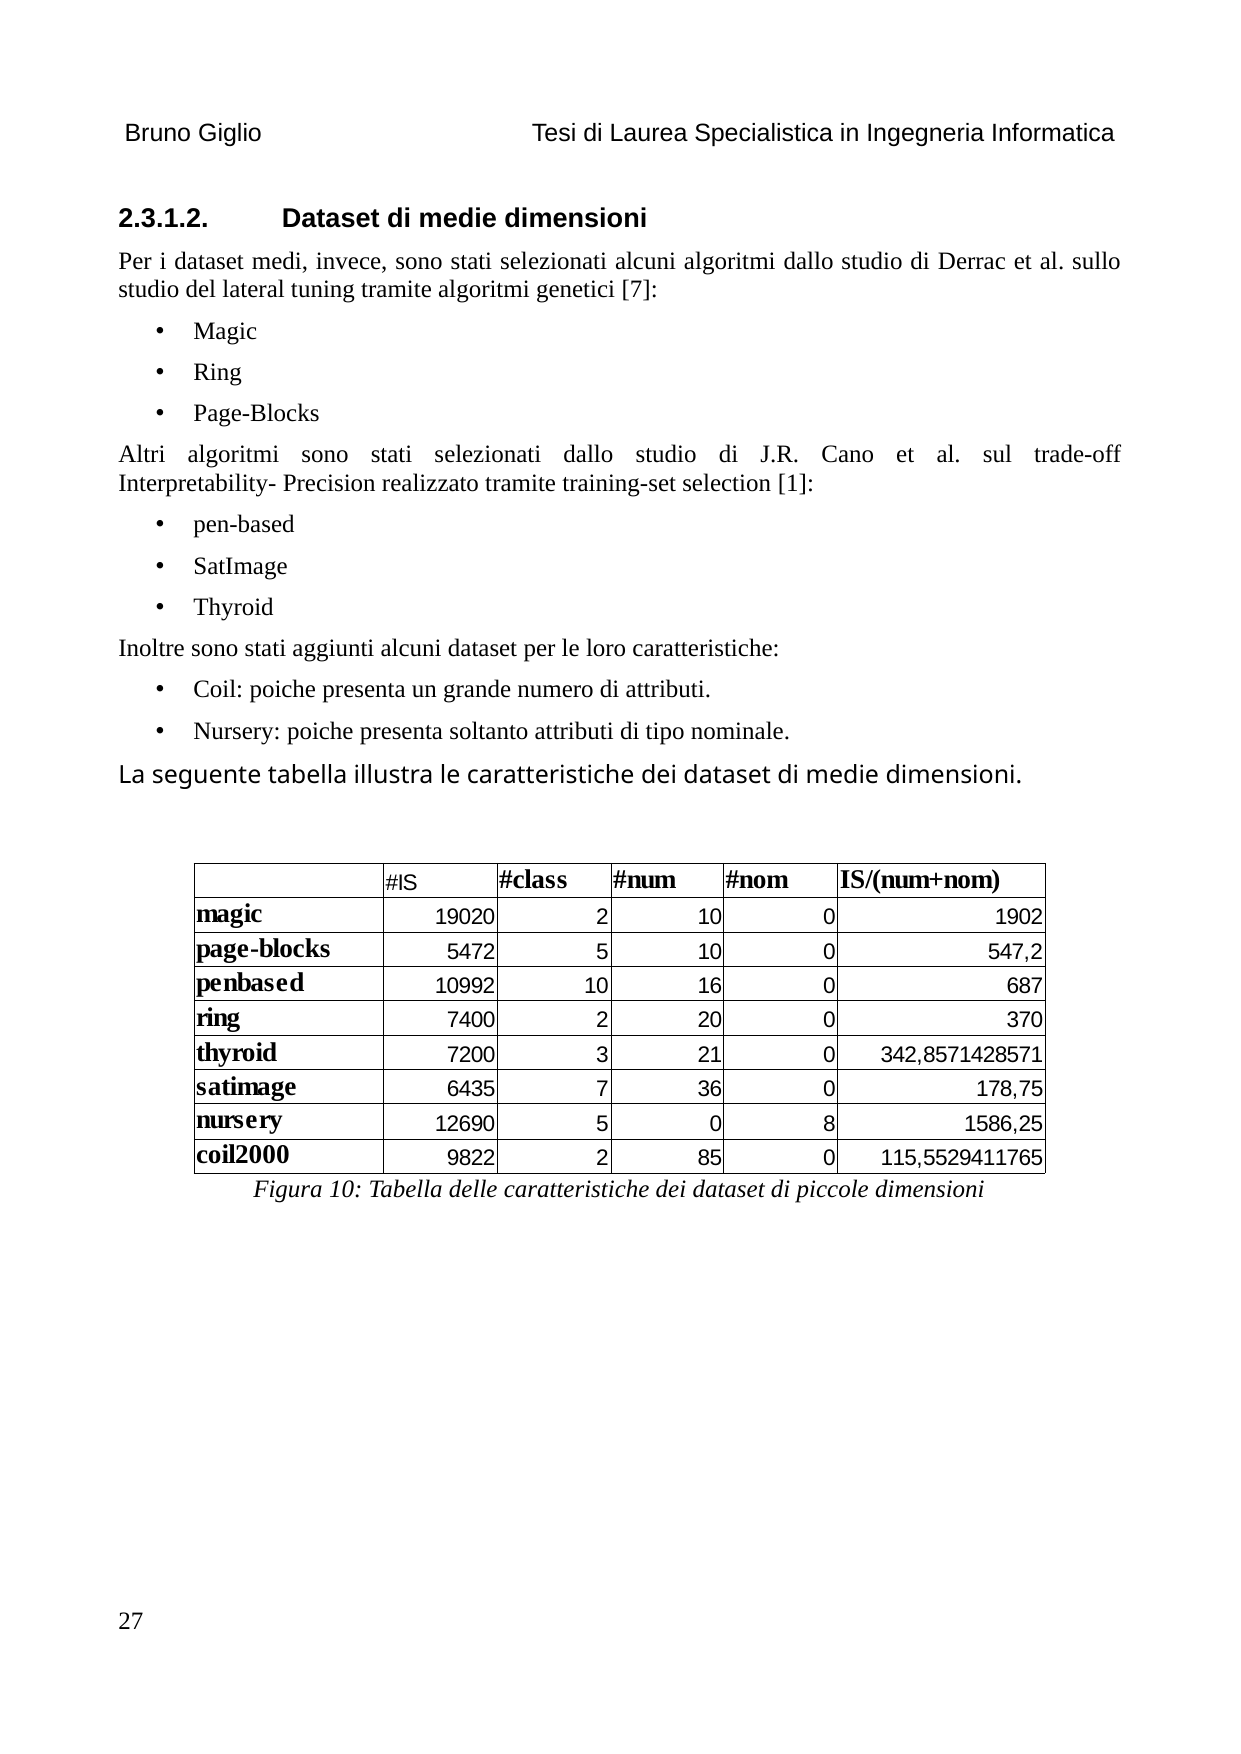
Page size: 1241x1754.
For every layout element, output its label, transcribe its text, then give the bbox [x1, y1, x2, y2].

list Thyroid [156, 592, 1122, 621]
list Ring [156, 357, 1122, 386]
text Figura 10: Tabella delle caratteristiche dei dataset di piccole dimensioni [193, 863, 1047, 1203]
list Magic [156, 316, 1122, 344]
list Nursery: poiche presenta soltanto attributi di tipo nominale. [156, 716, 1122, 744]
list pen-based [156, 509, 1122, 538]
list SatImage [156, 551, 1122, 579]
list Page-Blocks [156, 398, 1122, 427]
text Altri algoritmi sono stati selezionati dallo studio di J.R. Cano et al. sul trade-off Interpretability- Precision realizzato tramite training-set selection [1]: [118, 439, 1122, 497]
text Per i dataset medi, invece, sono stati selezionati alcuni algoritmi dallo studio di Derrac et al. sullo studio del lateral tuning tramite algoritmi genetici [7]: [118, 246, 1122, 303]
text Inoltre sono stati aggiunti alcuni dataset per le loro caratteristiche: [118, 633, 1122, 662]
text La seguente tabella illustra le caratteristiche dei dataset di medie dimensioni. [118, 757, 1122, 791]
list Coil: poiche presenta un grande numero di attributi. [156, 674, 1122, 703]
subtitle Dataset di medie dimensioni [118, 202, 1122, 233]
